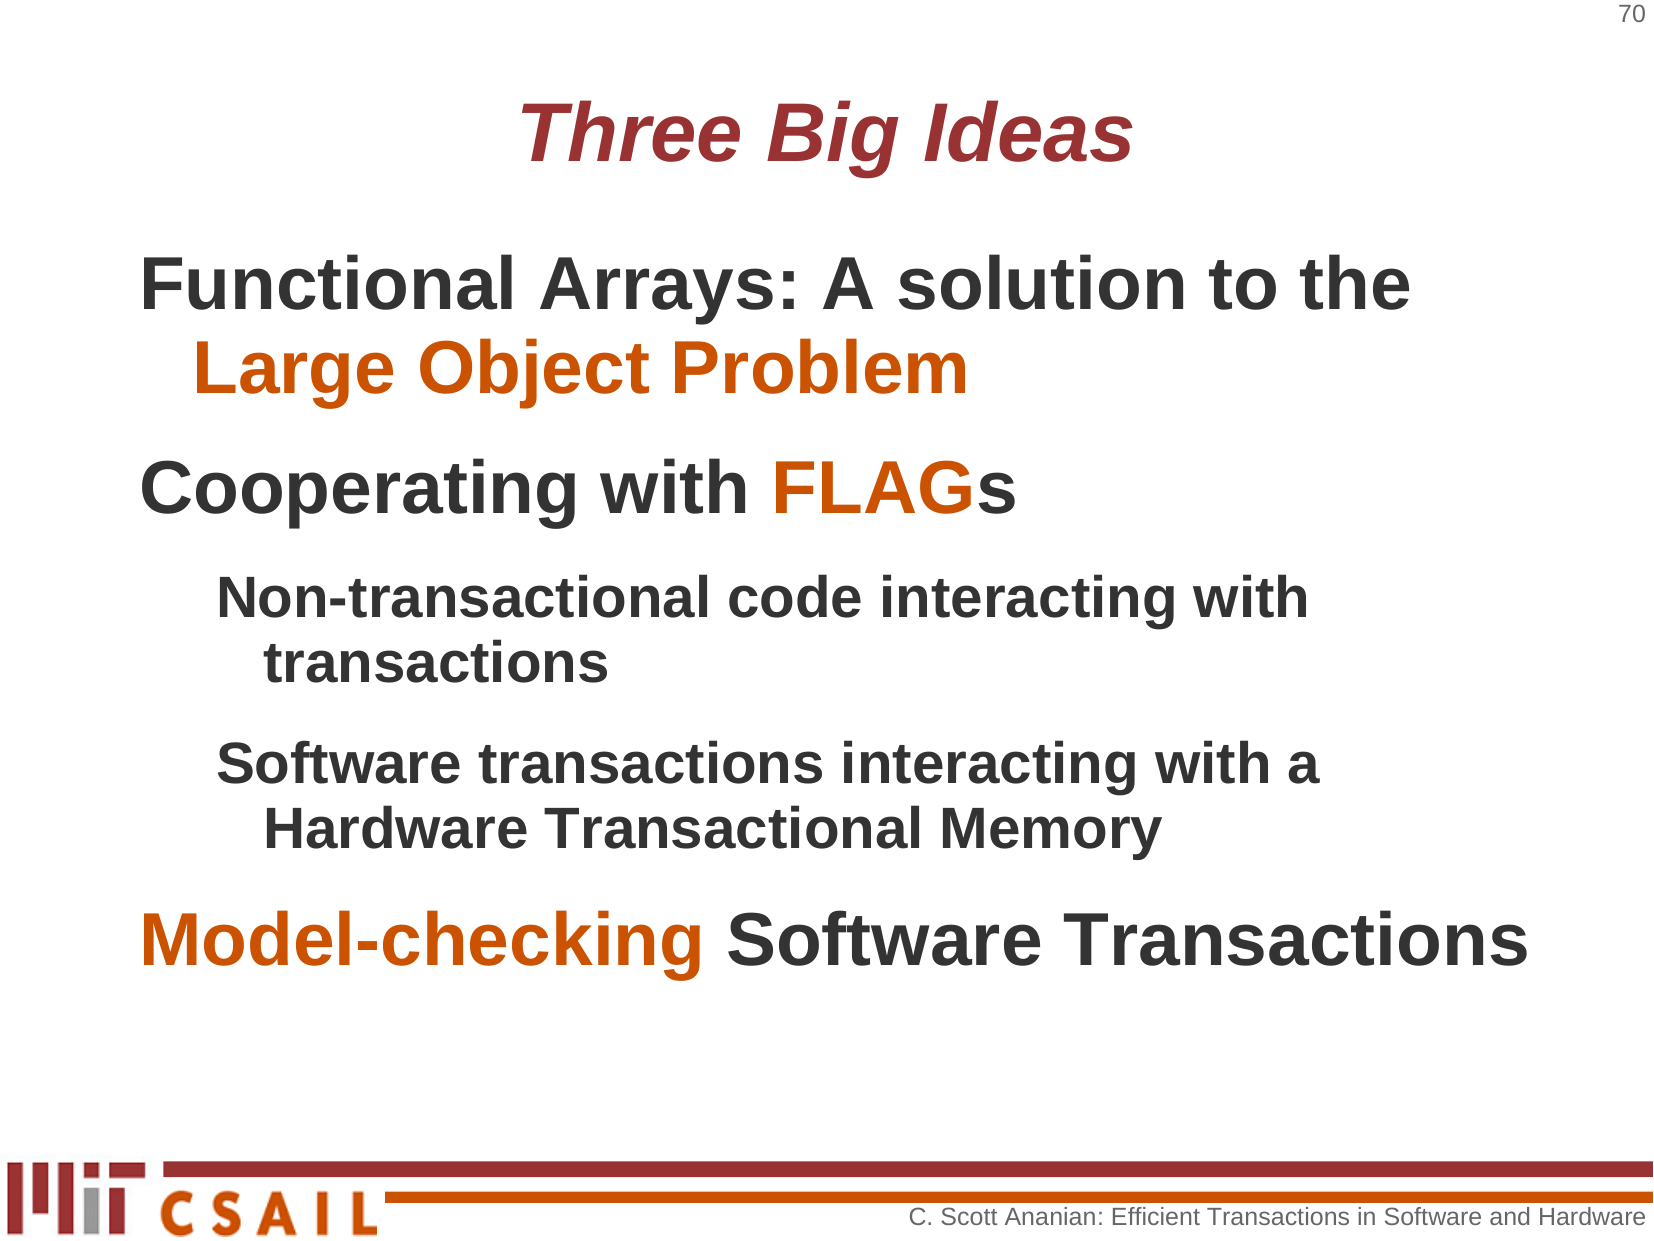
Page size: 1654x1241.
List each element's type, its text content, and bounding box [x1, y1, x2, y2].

picture [0, 1155, 377, 1237]
list Functional Arrays: A solution to the Large Object Problem Cooperating with FLAGs Non-transactional code interacting with transactions Software transactions interacting with a Hardware Transactional Memory Model-checking Software Transactions [121, 241, 1561, 1133]
title Three Big Ideas [52, 28, 1601, 237]
